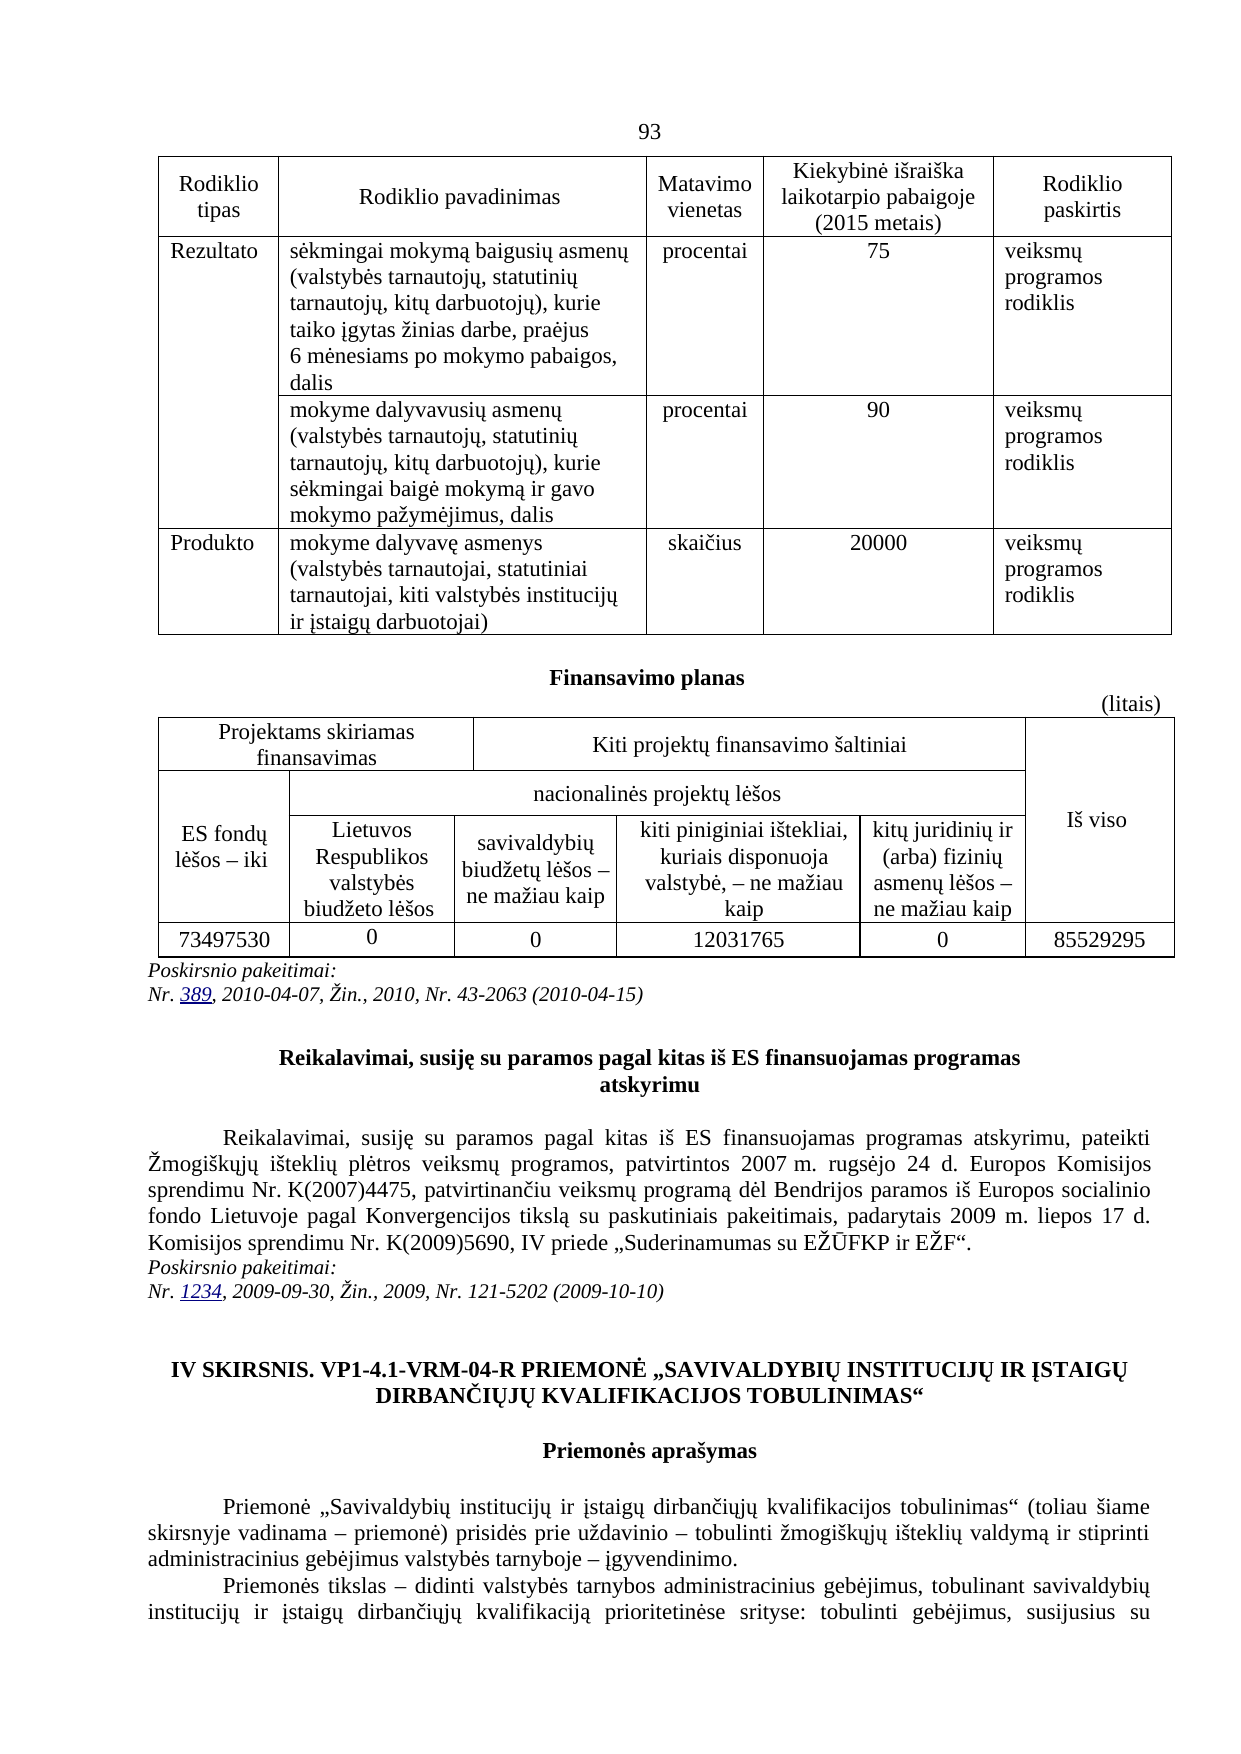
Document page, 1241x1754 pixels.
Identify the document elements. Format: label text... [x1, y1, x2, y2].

text Priemonės tikslas – didinti valstybės tarnybos administracinius gebėjimus, tobulinant savivaldybių institucijų ir įstaigų dirbančiųjų kvalifikaciją prioritetinėse srityse: tobulinti gebėjimus, susijusius su [148, 1572, 1152, 1624]
table_cell 20000 [764, 529, 993, 634]
table_header Rodiklio paskirtis [994, 157, 1171, 236]
text Poskirsnio pakeitimai: [148, 957, 1152, 982]
table_cell savivaldybių biudžetų lėšos – ne mažiau kaip [455, 816, 616, 922]
table_cell Produkto [159, 529, 278, 634]
table_header Iš viso [1026, 718, 1174, 922]
table_header Matavimo vienetas [647, 157, 763, 236]
text Poskirsnio pakeitimai: [148, 1255, 1152, 1279]
text Nr. 1234, 2009-09-30, Žin., 2009, Nr. 121-5202 (2009-10-10) [148, 1279, 1152, 1303]
table_cell 90 [764, 396, 993, 528]
table_cell 0 [861, 923, 1025, 956]
table_cell veiksmų programos rodiklis [994, 237, 1171, 395]
subtitle IV SKIRSNIS. VP1-4.1-VRM-04-R PRIEMONĖ „SAVIVALDYBIŲ INSTITUCIJŲ IR ĮSTAIGŲ DIRBANČIŲJŲ KVALIFIKACIJOS TOBULINIMAS“ [148, 1356, 1152, 1409]
text Priemonė „Savivaldybių institucijų ir įstaigų dirbančiųjų kvalifikacijos tobulinimas“ (toliau šiame skirsnyje vadinama – priemonė) prisidės prie uždavinio – tobulinti žmogiškųjų išteklių valdymą ir stiprinti administracinius gebėjimus valstybės tarnyboje – įgyvendinimo. [148, 1493, 1152, 1572]
table_header Rodiklio tipas [159, 157, 278, 236]
table_cell 12031765 [617, 923, 859, 956]
table_header Kiekybinė išraiška laikotarpio pabaigoje (2015 metais) [764, 157, 993, 236]
text (litais) [148, 690, 1161, 717]
table_cell procentai [647, 237, 763, 395]
table_header Projektams skiriamas finansavimas [159, 718, 473, 770]
table_cell procentai [647, 396, 763, 528]
table_cell mokyme dalyvavę asmenys (valstybės tarnautojai, statutiniai tarnautojai, kiti valstybės institucijų ir įstaigų darbuotojai) [279, 529, 646, 634]
text Reikalavimai, susiję su paramos pagal kitas iš ES finansuojamas programas atskyrimu [148, 1044, 1152, 1097]
table_cell nacionalinės projektų lėšos [290, 771, 1025, 815]
table_cell 0 [290, 923, 454, 956]
table_cell Rezultato [159, 237, 278, 528]
table_cell kiti piniginiai ištekliai, kuriais disponuoja valstybė, – ne mažiau kaip [617, 816, 859, 922]
table_header Rodiklio pavadinimas [279, 157, 646, 236]
text Priemonės aprašymas [148, 1438, 1152, 1464]
table_cell 73497530 [159, 923, 289, 956]
table_cell veiksmų programos rodiklis [994, 396, 1171, 528]
table_cell 85529295 [1026, 923, 1174, 956]
text Reikalavimai, susiję su paramos pagal kitas iš ES finansuojamas programas atskyrimu, pateikti Žmogiškųjų išteklių plėtros veiksmų programos, patvirtintos 2007 m. rugsėjo 24 d. Europos Komisijos sprendimu Nr. K(2007)4475, patvirtinančiu veiksmų programą dėl Bendrijos paramos iš Europos socialinio fondo Lietuvoje pagal Konvergencijos tikslą su paskutiniais pakeitimais, padarytais 2009 m. liepos 17 d. Komisijos sprendimu Nr. K(2009)5690, IV priede „Suderinamumas su EŽŪFKP ir EŽF“. [148, 1123, 1152, 1255]
table_cell kitų juridinių ir (arba) fizinių asmenų lėšos – ne mažiau kaip [861, 816, 1025, 922]
table_header Kiti projektų finansavimo šaltiniai [474, 718, 1025, 770]
text Finansavimo planas [148, 664, 1152, 690]
table_cell sėkmingai mokymą baigusių asmenų (valstybės tarnautojų, statutinių tarnautojų, kitų darbuotojų), kurie taiko įgytas žinias darbe, praėjus 6 mėnesiams po mokymo pabaigos, dalis [279, 237, 646, 395]
table_cell 0 [455, 923, 616, 956]
table_cell mokyme dalyvavusių asmenų (valstybės tarnautojų, statutinių tarnautojų, kitų darbuotojų), kurie sėkmingai baigė mokymą ir gavo mokymo pažymėjimus, dalis [279, 396, 646, 528]
table_cell skaičius [647, 529, 763, 634]
table_cell ES fondų lėšos – iki [159, 771, 289, 922]
table_cell 75 [764, 237, 993, 395]
table_cell veiksmų programos rodiklis [994, 529, 1171, 634]
table_cell Lietuvos Respublikos valstybės biudžeto lėšos [290, 816, 454, 922]
text Nr. 389, 2010-04-07, Žin., 2010, Nr. 43-2063 (2010-04-15) [148, 982, 1152, 1006]
